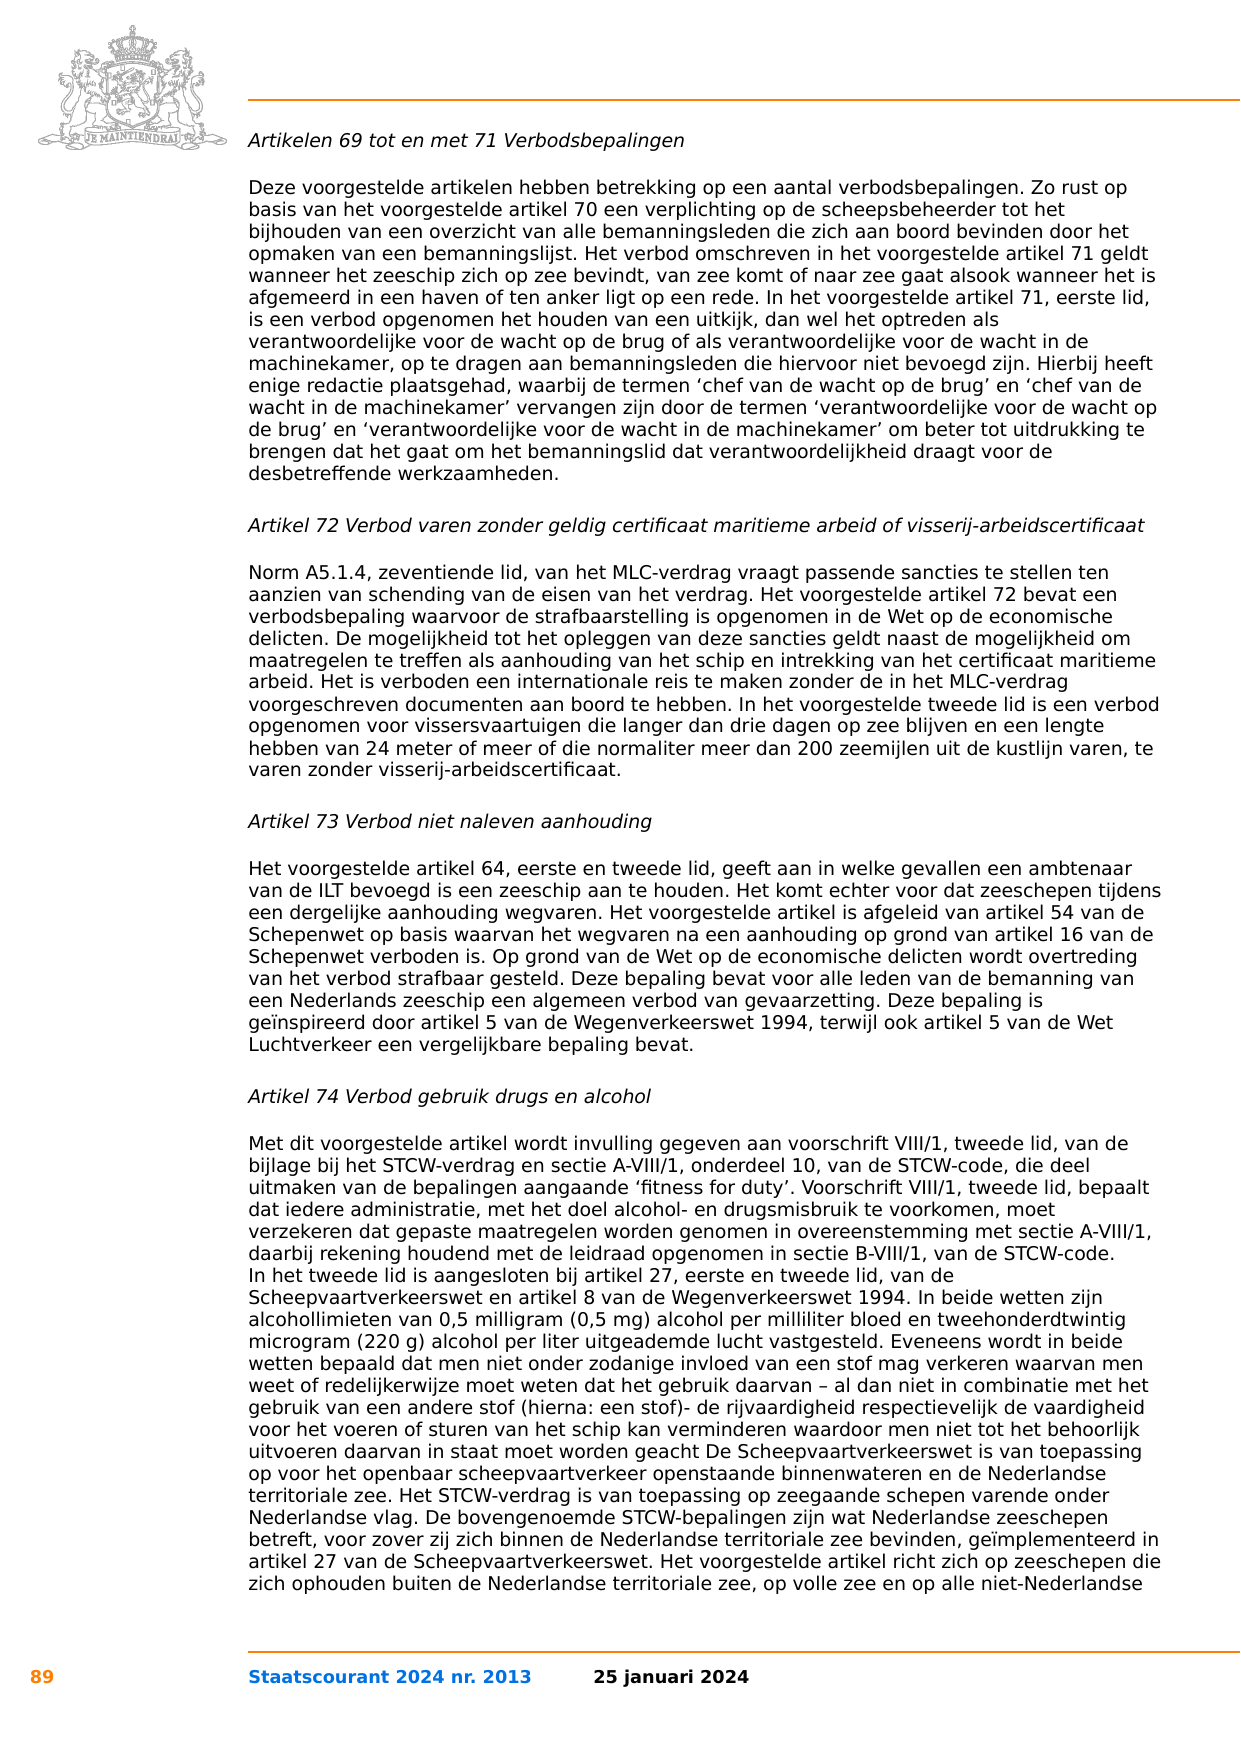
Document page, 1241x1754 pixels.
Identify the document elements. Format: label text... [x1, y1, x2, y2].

text Met dit voorgestelde artikel wordt invulling gegeven aan voorschrift VIII/1, tweede lid, van de bijlage bij het STCW-verdrag en sectie A-VIII/1, onderdeel 10, van de STCW-code, die deel uitmaken van de bepalingen aangaande ‘fitness for duty’. Voorschrift VIII/1, tweede lid, bepaalt dat iedere administratie, met het doel alcohol- en drugsmisbruik te voorkomen, moet verzekeren dat gepaste maatregelen worden genomen in overeenstemming met sectie A-VIII/1, daarbij rekening houdend met de leidraad opgenomen in sectie B-VIII/1, van de STCW-code. [248, 1133, 1163, 1265]
text Norm A5.1.4, zeventiende lid, van het MLC-verdrag vraagt passende sancties te stellen ten aanzien van schending van de eisen van het verdrag. Het voorgestelde artikel 72 bevat een verbodsbepaling waarvoor de strafbaarstelling is opgenomen in de Wet op de economische delicten. De mogelijkheid tot het opleggen van deze sancties geldt naast de mogelijkheid om maatregelen te treffen als aanhouding van het schip en intrekking van het certificaat maritieme arbeid. Het is verboden een internationale reis te maken zonder de in het MLC-verdrag voorgeschreven documenten aan boord te hebben. In het voorgestelde tweede lid is een verbod opgenomen voor vissersvaartuigen die langer dan drie dagen op zee blijven en een lengte hebben van 24 meter of meer of die normaliter meer dan 200 zeemijlen uit de kustlijn varen, te varen zonder visserij-arbeidscertificaat. [248, 562, 1163, 781]
subtitle Artikel 72 Verbod varen zonder geldig certificaat maritieme arbeid of visserij-arbeidscertificaat [248, 514, 1163, 537]
text In het tweede lid is aangesloten bij artikel 27, eerste en tweede lid, van de Scheepvaartverkeerswet en artikel 8 van de Wegenverkeerswet 1994. In beide wetten zijn alcohollimieten van 0,5 milligram (0,5 mg) alcohol per milliliter bloed en tweehonderdtwintig microgram (220 g) alcohol per liter uitgeademde lucht vastgesteld. Eveneens wordt in beide wetten bepaald dat men niet onder zodanige invloed van een stof mag verkeren waarvan men weet of redelijkerwijze moet weten dat het gebruik daarvan – al dan niet in combinatie met het gebruik van een andere stof (hierna: een stof)- de rijvaardigheid respectievelijk de vaardigheid voor het voeren of sturen van het schip kan verminderen waardoor men niet tot het behoorlijk uitvoeren daarvan in staat moet worden geacht De Scheepvaartverkeerswet is van toepassing op voor het openbaar scheepvaartverkeer openstaande binnenwateren en de Nederlandse territoriale zee. Het STCW-verdrag is van toepassing op zeegaande schepen varende onder Nederlandse vlag. De bovengenoemde STCW-bepalingen zijn wat Nederlandse zeeschepen betreft, voor zover zij zich binnen de Nederlandse territoriale zee bevinden, geïmplementeerd in artikel 27 van de Scheepvaartverkeerswet. Het voorgestelde artikel richt zich op zeeschepen die zich ophouden buiten de Nederlandse territoriale zee, op volle zee en op alle niet-Nederlandse [248, 1265, 1163, 1595]
subtitle Artikel 73 Verbod niet naleven aanhouding [248, 811, 1163, 833]
text Het voorgestelde artikel 64, eerste en tweede lid, geeft aan in welke gevallen een ambtenaar van de ILT bevoegd is een zeeschip aan te houden. Het komt echter voor dat zeeschepen tijdens een dergelijke aanhouding wegvaren. Het voorgestelde artikel is afgeleid van artikel 54 van de Schepenwet op basis waarvan het wegvaren na een aanhouding op grond van artikel 16 van de Schepenwet verboden is. Op grond van de Wet op de economische delicten wordt overtreding van het verbod strafbaar gesteld. Deze bepaling bevat voor alle leden van de bemanning van een Nederlands zeeschip een algemeen verbod van gevaarzetting. Deze bepaling is geïnspireerd door artikel 5 van de Wegenverkeerswet 1994, terwijl ook artikel 5 van de Wet Luchtverkeer een vergelijkbare bepaling bevat. [248, 858, 1163, 1056]
picture [38, 25, 227, 150]
subtitle Artikel 74 Verbod gebruik drugs en alcohol [248, 1086, 1163, 1108]
subtitle Artikelen 69 tot en met 71 Verbodsbepalingen [248, 130, 1163, 152]
text Deze voorgestelde artikelen hebben betrekking op een aantal verbodsbepalingen. Zo rust op basis van het voorgestelde artikel 70 een verplichting op de scheepsbeheerder tot het bijhouden van een overzicht van alle bemanningsleden die zich aan boord bevinden door het opmaken van een bemanningslijst. Het verbod omschreven in het voorgestelde artikel 71 geldt wanneer het zeeschip zich op zee bevindt, van zee komt of naar zee gaat alsook wanneer het is afgemeerd in een haven of ten anker ligt op een rede. In het voorgestelde artikel 71, eerste lid, is een verbod opgenomen het houden van een uitkijk, dan wel het optreden als verantwoordelijke voor de wacht op de brug of als verantwoordelijke voor de wacht in de machinekamer, op te dragen aan bemanningsleden die hiervoor niet bevoegd zijn. Hierbij heeft enige redactie plaatsgehad, waarbij de termen ‘chef van de wacht op de brug’ en ‘chef van de wacht in de machinekamer’ vervangen zijn door de termen ‘verantwoordelijke voor de wacht op de brug’ en ‘verantwoordelijke voor de wacht in de machinekamer’ om beter tot uitdrukking te brengen dat het gaat om het bemanningslid dat verantwoordelijkheid draagt voor de desbetreffende werkzaamheden. [248, 177, 1163, 484]
